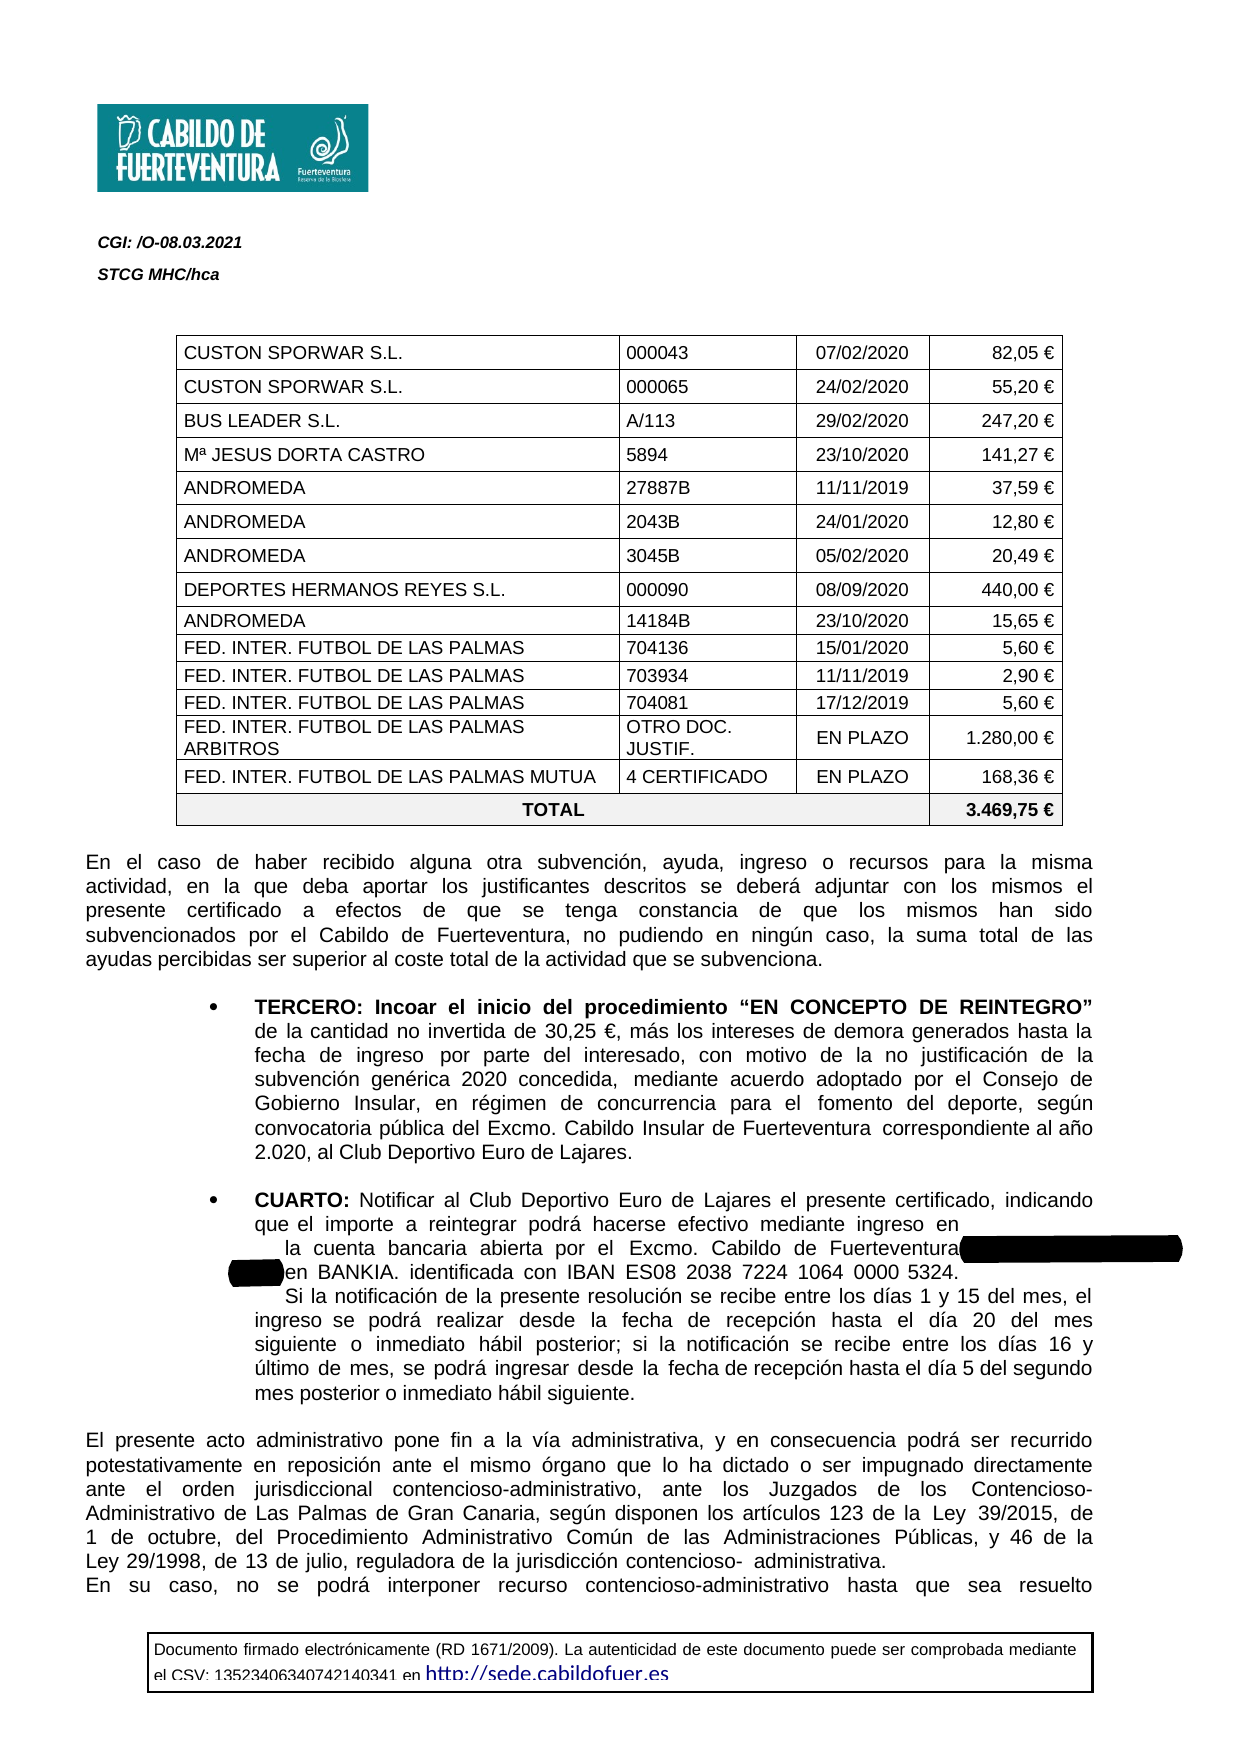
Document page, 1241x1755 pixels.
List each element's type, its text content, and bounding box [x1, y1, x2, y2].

table_cell 3.469,75 € [930, 794, 1062, 825]
table_cell 1.280,00 € [930, 716, 1062, 759]
table_cell 704081 [620, 690, 796, 715]
table_cell TOTAL [177, 794, 929, 825]
table_cell FED. INTER. FUTBOL DE LAS PALMAS [177, 690, 619, 715]
table_cell 15,65 € [930, 607, 1062, 633]
text En su caso, no se podrá interponer recurso contencioso-administrativo hasta que sea resuelto [85, 1573, 1093, 1597]
table_cell 000065 [620, 370, 796, 403]
table_cell 2,90 € [930, 662, 1062, 689]
table_cell Mª JESUS DORTA CASTRO [177, 438, 619, 471]
table_cell 703934 [620, 662, 796, 689]
table_cell 5,60 € [930, 635, 1062, 661]
table_cell FED. INTER. FUTBOL DE LAS PALMAS [177, 662, 619, 689]
table_cell EN PLAZO [797, 760, 929, 793]
table_cell 141,27 € [930, 438, 1062, 471]
table_header 000043 [620, 336, 796, 369]
table_cell ANDROMEDA [177, 472, 619, 504]
table_cell 440,00 € [930, 573, 1062, 606]
table_cell 08/09/2020 [797, 573, 929, 606]
table_cell 704136 [620, 635, 796, 661]
text El presente acto administrativo pone fin a la vía administrativa, y en consecuencia podrá ser recurrido potestativamente en reposición ante el mismo órgano que lo ha dictado o ser impugnado directamente ante el orden jurisdiccional contencioso-administrativo, ante los Juzgados de los Contencioso-Administrativo de Las Palmas de Gran Canaria, según disponen los artículos 123 de la Ley 39/2015, de 1 de octubre, del Procedimiento Administrativo Común de las Administraciones Públicas, y 46 de la Ley 29/1998, de 13 de julio, reguladora de la jurisdicción contencioso- administrativa. [85, 1428, 1093, 1573]
table_cell OTRO DOC. JUSTIF. [620, 716, 796, 759]
table_header 07/02/2020 [797, 336, 929, 369]
table_cell 5,60 € [930, 690, 1062, 715]
table_cell EN PLAZO [797, 716, 929, 759]
table_cell CUSTON SPORWAR S.L. [177, 370, 619, 403]
table_header CUSTON SPORWAR S.L. [177, 336, 619, 369]
table_cell DEPORTES HERMANOS REYES S.L. [177, 573, 619, 606]
table_cell 168,36 € [930, 760, 1062, 793]
text En el caso de haber recibido alguna otra subvención, ayuda, ingreso o recursos para la misma actividad, en la que deba aportar los justificantes descritos se deberá adjuntar con los mismos el presente certificado a efectos de que se tenga constancia de que los mismos han sido subvencionados por el Cabildo de Fuerteventura, no pudiendo en ningún caso, la suma total de las ayudas percibidas ser superior al coste total de la actividad que se subvenciona. [85, 850, 1093, 971]
table_cell 5894 [620, 438, 796, 471]
table_header 82,05 € [930, 336, 1062, 369]
table_cell 000090 [620, 573, 796, 606]
table_cell 4 CERTIFICADO [620, 760, 796, 793]
table_cell 29/02/2020 [797, 404, 929, 437]
table_cell 23/10/2020 [797, 607, 929, 633]
table_cell BUS LEADER S.L. [177, 404, 619, 437]
table_cell 24/01/2020 [797, 505, 929, 538]
table_cell 11/11/2019 [797, 662, 929, 689]
table_cell 24/02/2020 [797, 370, 929, 403]
table_cell 23/10/2020 [797, 438, 929, 471]
table_cell 12,80 € [930, 505, 1062, 538]
table_cell FED. INTER. FUTBOL DE LAS PALMAS ARBITROS [177, 716, 619, 759]
list CUARTO: Notificar al Club Deportivo Euro de Lajares el presente certificado, indicando que el importe a reintegrar podrá hacerse efectivo mediante ingreso en la cuenta bancaria abierta por el Excmo. Cabildo de Fuerteventura en BANKIA. identificada con IBAN ES08 2038 7224 1064 0000 5324. Si la notificación de la presente resolución se recibe entre los días 1 y 15 del mes, el ingreso se podrá realizar desde la fecha de recepción hasta el día 20 del mes siguiente o inmediato hábil posterior; si la notificación se recibe entre los días 16 y último de mes, se podrá ingresar desde la fecha de recepción hasta el día 5 del segundo mes posterior o inmediato hábil siguiente. [210, 1187, 1093, 1404]
list TERCERO: Incoar el inicio del procedimiento “EN CONCEPTO DE REINTEGRO” de la cantidad no invertida de 30,25 €, más los intereses de demora generados hasta la fecha de ingreso por parte del interesado, con motivo de la no justificación de la subvención genérica 2020 concedida, mediante acuerdo adoptado por el Consejo de Gobierno Insular, en régimen de concurrencia para el fomento del deporte, según convocatoria pública del Excmo. Cabildo Insular de Fuerteventura correspondiente al año 2.020, al Club Deportivo Euro de Lajares. [210, 994, 1093, 1163]
table_cell 14184B [620, 607, 796, 633]
table_cell 27887B [620, 472, 796, 504]
table_cell FED. INTER. FUTBOL DE LAS PALMAS MUTUA [177, 760, 619, 793]
table_cell 247,20 € [930, 404, 1062, 437]
table_cell 2043B [620, 505, 796, 538]
table_cell 05/02/2020 [797, 539, 929, 572]
table_cell FED. INTER. FUTBOL DE LAS PALMAS [177, 635, 619, 661]
table_cell 20,49 € [930, 539, 1062, 572]
table_cell ANDROMEDA [177, 539, 619, 572]
table_cell ANDROMEDA [177, 505, 619, 538]
table_cell A/113 [620, 404, 796, 437]
table_cell 11/11/2019 [797, 472, 929, 504]
table_cell 37,59 € [930, 472, 1062, 504]
table_cell 15/01/2020 [797, 635, 929, 661]
table_cell 55,20 € [930, 370, 1062, 403]
table_cell ANDROMEDA [177, 607, 619, 633]
table_cell 3045B [620, 539, 796, 572]
table_cell 17/12/2019 [797, 690, 929, 715]
